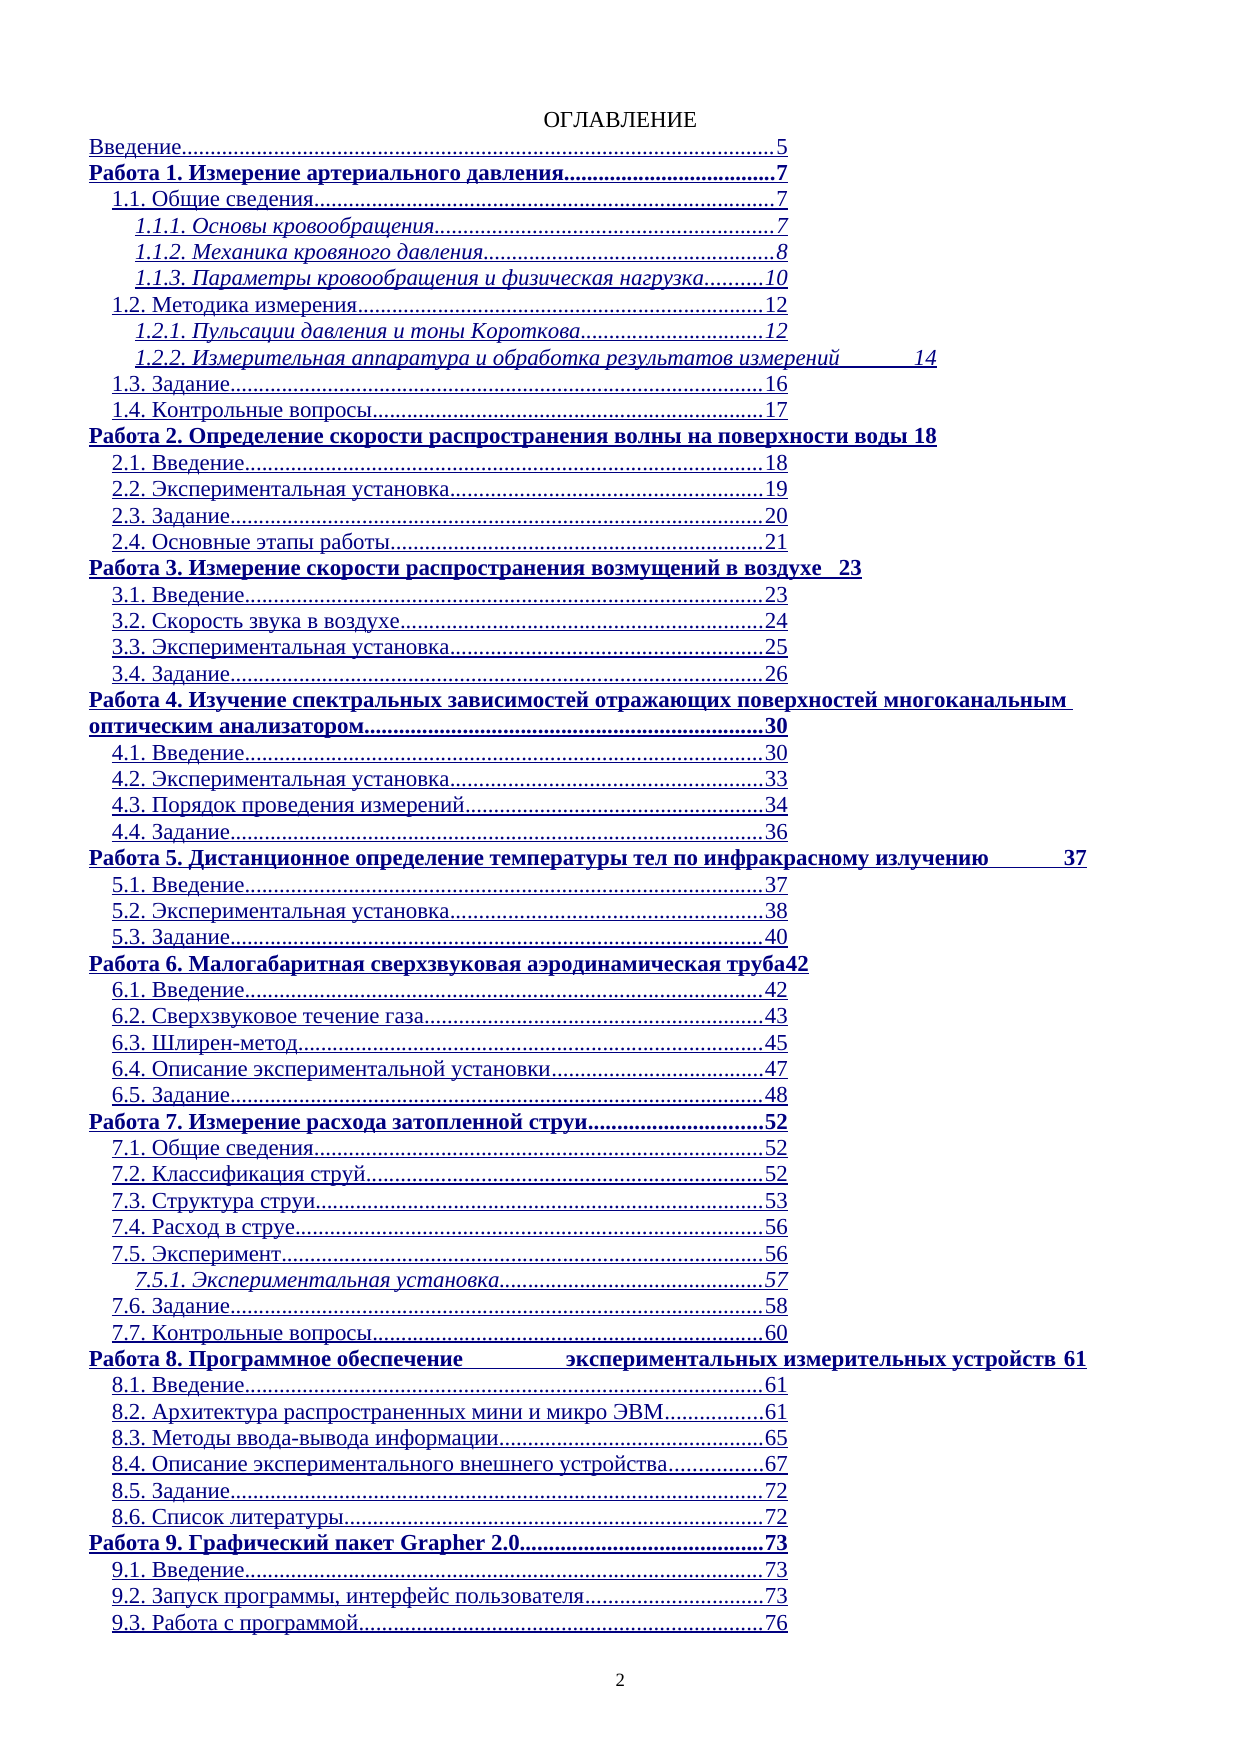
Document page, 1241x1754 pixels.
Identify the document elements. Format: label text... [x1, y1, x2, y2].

text 8.1. Введение 61 [112, 1371, 1093, 1398]
text 3.2. Скорость звука в воздухе 24 [112, 607, 1093, 633]
text Работа 1. Измерение артериального давления 7 [89, 159, 1122, 185]
text 1.1.2. Механика кровяного давления 8 [135, 238, 1093, 264]
text 6.5. Задание 48 [112, 1081, 1093, 1108]
text Работа 6. Малогабаритная сверхзвуковая аэродинамическая труба 42 [89, 950, 1122, 976]
text 7.4. Расход в струе 56 [112, 1213, 1093, 1239]
text 1.1.1. Основы кровообращения 7 [135, 212, 1093, 238]
text Введение 5 [89, 133, 1122, 159]
text 5.2. Экспериментальная установка 38 [112, 897, 1093, 923]
text Работа 4. Изучение спектральных зависимостей отражающих поверхностей многоканальным оптическим анализатором 30 [89, 686, 1122, 739]
text ОГЛАВЛЕНИЕ [89, 106, 1152, 133]
text 8.2. Архитектура распространенных мини и микро ЭВМ 61 [112, 1398, 1093, 1424]
text 7.2. Классификация струй 52 [112, 1161, 1093, 1187]
text 7.1. Общие сведения 52 [112, 1134, 1093, 1161]
text 9.2. Запуск программы, интерфейс пользователя 73 [112, 1582, 1093, 1608]
text Работа 3. Измерение скорости распространения возмущений в воздухе 23 [89, 554, 1122, 581]
text Работа 8. Программное обеспечение экспериментальных измерительных устройств 61 [89, 1345, 1122, 1371]
text 9.1. Введение 73 [112, 1556, 1093, 1582]
text Работа 5. Дистанционное определение температуры тел по инфракрасному излучению 37 [89, 844, 1122, 871]
text 1.4. Контрольные вопросы 17 [112, 396, 1093, 423]
text 1.2.2. Измерительная аппаратура и обработка результатов измерений 14 [135, 343, 1093, 370]
text 1.2.1. Пульсации давления и тоны Короткова 12 [135, 317, 1093, 343]
text 6.1. Введение 42 [112, 976, 1093, 1002]
text 5.3. Задание 40 [112, 923, 1093, 950]
text 2.4. Основные этапы работы 21 [112, 528, 1093, 554]
text 4.2. Экспериментальная установка 33 [112, 765, 1093, 792]
text Работа 9. Графический пакет Grapher 2.0 73 [89, 1529, 1122, 1556]
text 8.5. Задание 72 [112, 1477, 1093, 1503]
text 7.7. Контрольные вопросы 60 [112, 1319, 1093, 1345]
text 9.3. Работа с программой 76 [112, 1608, 1093, 1635]
text Работа 2. Определение скорости распространения волны на поверхности воды 18 [89, 423, 1122, 449]
text 1.1.3. Параметры кровообращения и физическая нагрузка 10 [135, 264, 1093, 291]
text 8.3. Методы ввода-вывода информации 65 [112, 1424, 1093, 1450]
text 4.1. Введение 30 [112, 739, 1093, 765]
text 2.3. Задание 20 [112, 502, 1093, 528]
text 3.3. Экспериментальная установка 25 [112, 633, 1093, 660]
text 7.5. Эксперимент 56 [112, 1239, 1093, 1266]
text 3.4. Задание 26 [112, 660, 1093, 686]
text 1.1. Общие сведения 7 [112, 185, 1093, 212]
text 1.3. Задание 16 [112, 370, 1093, 396]
text 6.2. Сверхзвуковое течение газа 43 [112, 1002, 1093, 1029]
text 8.4. Описание экспериментального внешнего устройства 67 [112, 1450, 1093, 1477]
text 4.4. Задание 36 [112, 818, 1093, 844]
text 2.1. Введение 18 [112, 449, 1093, 475]
text 4.3. Порядок проведения измерений 34 [112, 792, 1093, 818]
text 7.6. Задание 58 [112, 1292, 1093, 1319]
text 3.1. Введение 23 [112, 581, 1093, 607]
text 1.2. Методика измерения 12 [112, 291, 1093, 317]
text 7.3. Структура струи 53 [112, 1187, 1093, 1213]
text 6.3. Шлирен-метод 45 [112, 1029, 1093, 1055]
text 6.4. Описание экспериментальной установки 47 [112, 1055, 1093, 1081]
text Работа 7. Измерение расхода затопленной струи 52 [89, 1108, 1122, 1134]
text 5.1. Введение 37 [112, 871, 1093, 897]
text 2.2. Экспериментальная установка 19 [112, 475, 1093, 502]
text 8.6. Список литературы 72 [112, 1503, 1093, 1529]
text 7.5.1. Экспериментальная установка 57 [135, 1266, 1093, 1292]
